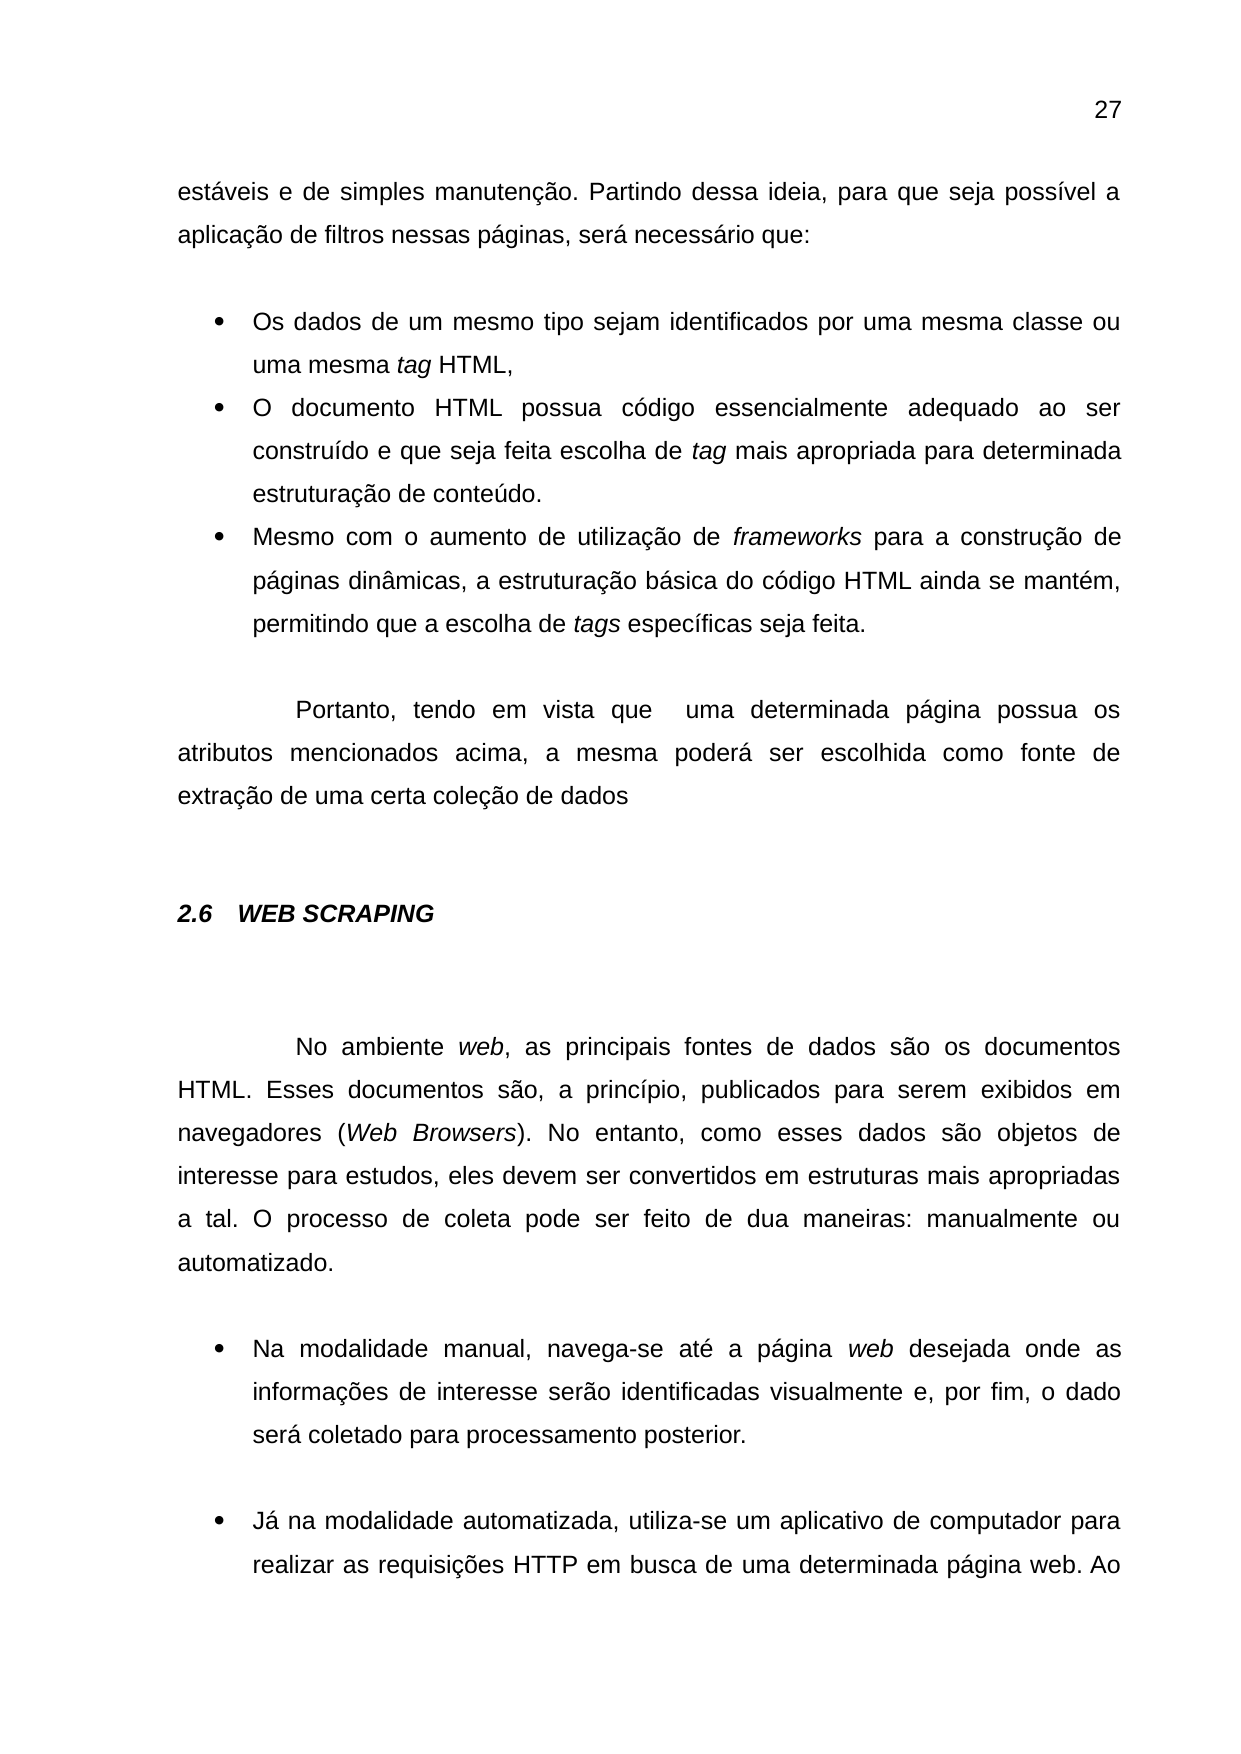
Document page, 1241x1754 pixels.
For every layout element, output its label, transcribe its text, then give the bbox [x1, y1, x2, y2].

list Mesmo com o aumento de utilização de frameworks para a construção de páginas dinâmicas, a estruturação básica do código HTML ainda se mantém, permitindo que a escolha de tags específicas seja feita. [215, 522, 1122, 637]
subtitle web scraping [177, 899, 1122, 928]
list O documento HTML possua código essencialmente adequado ao ser construído e que seja feita escolha de tag mais apropriada para determinada estruturação de conteúdo. [215, 393, 1122, 508]
list Os dados de um mesmo tipo sejam identificados por uma mesma classe ou uma mesma tag HTML, [215, 307, 1122, 378]
text No ambiente web, as principais fontes de dados são os documentos HTML. Esses documentos são, a princípio, publicados para serem exibidos em navegadores (Web Browsers). No entanto, como esses dados são objetos de interesse para estudos, eles devem ser convertidos em estruturas mais apropriadas a tal. O processo de coleta pode ser feito de dua maneiras: manualmente ou automatizado. [177, 1032, 1122, 1276]
text estáveis e de simples manutenção. Partindo dessa ideia, para que seja possível a aplicação de filtros nessas páginas, será necessário que: [177, 177, 1122, 249]
list Já na modalidade automatizada, utiliza-se um aplicativo de computador para realizar as requisições HTTP em busca de uma determinada página web. Ao [215, 1506, 1122, 1578]
list Na modalidade manual, navega-se até a página web desejada onde as informações de interesse serão identificadas visualmente e, por fim, o dado será coletado para processamento posterior. [215, 1334, 1122, 1449]
text Portanto, tendo em vista que uma determinada página possua os atributos mencionados acima, a mesma poderá ser escolhida como fonte de extração de uma certa coleção de dados [177, 695, 1122, 810]
